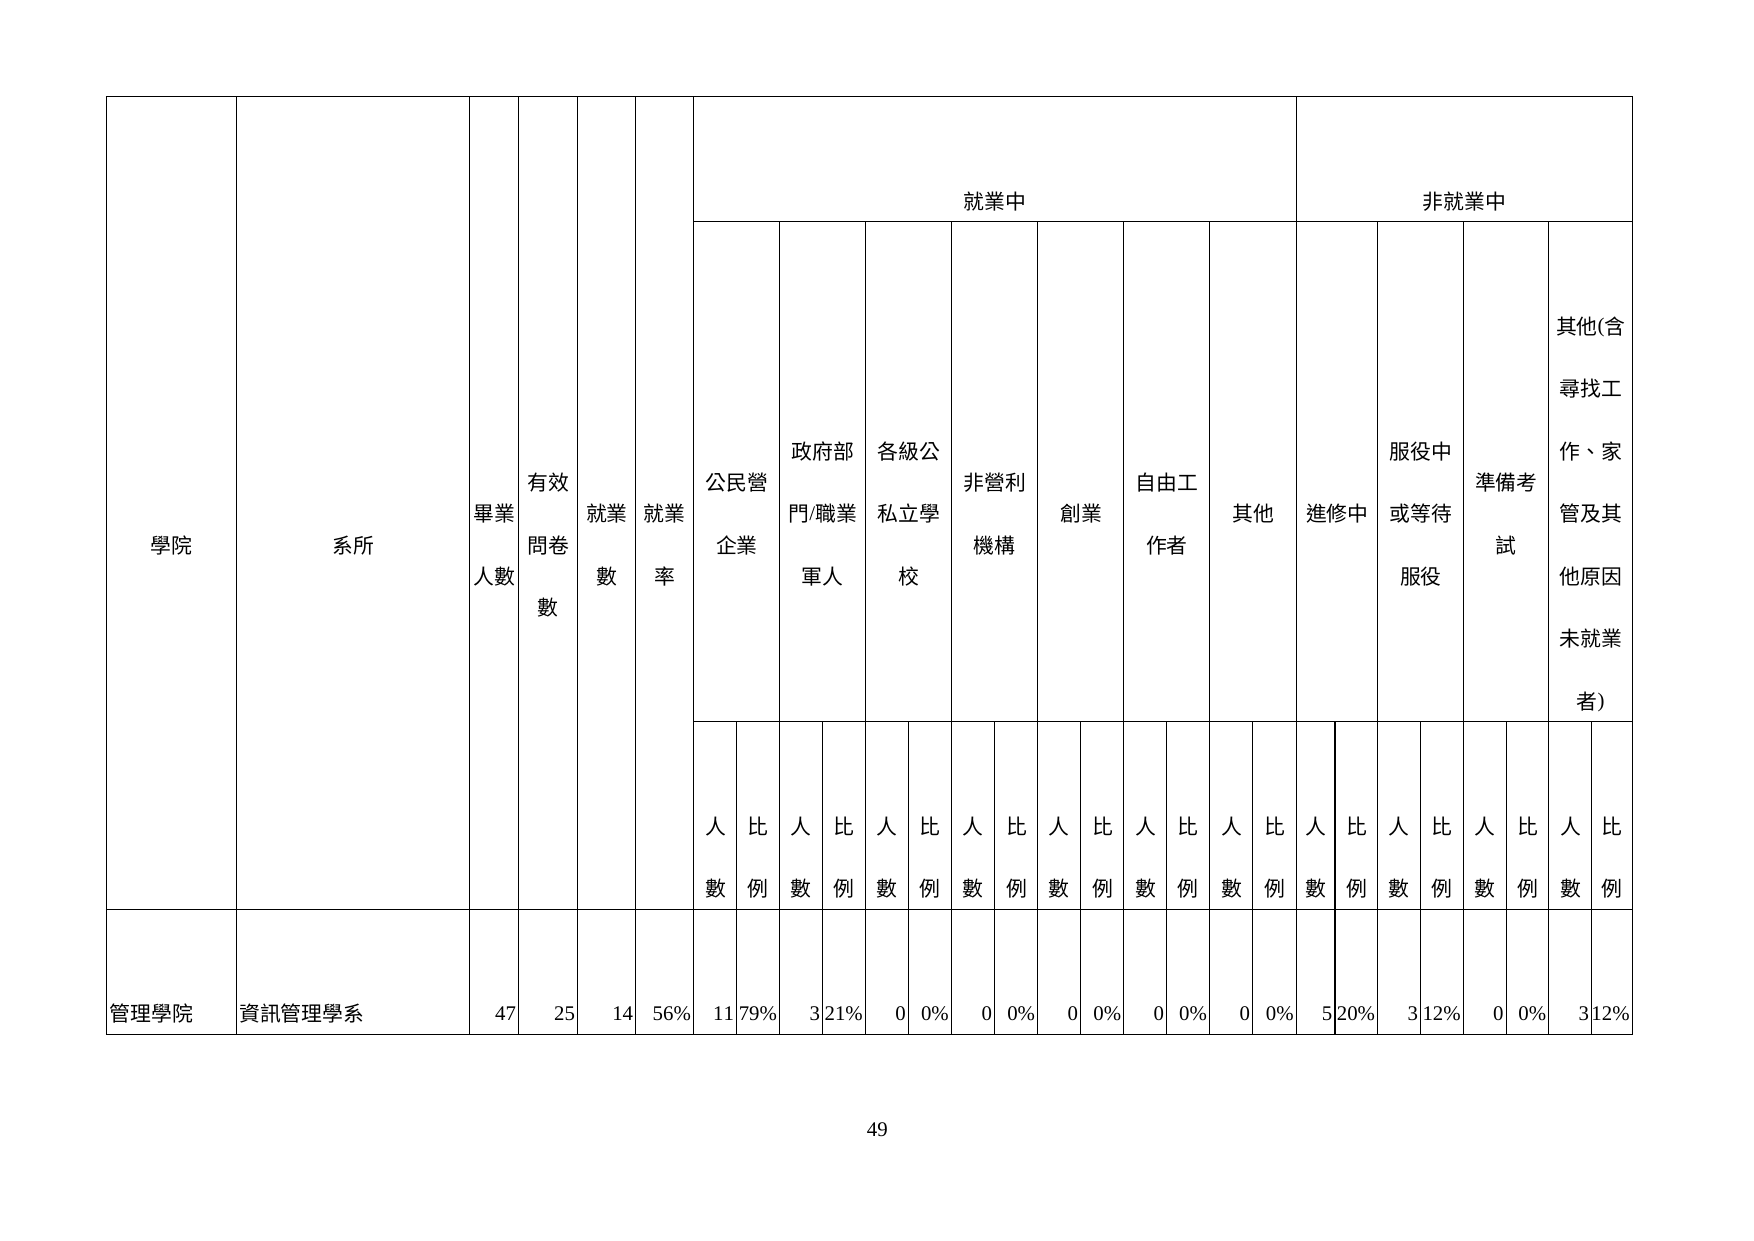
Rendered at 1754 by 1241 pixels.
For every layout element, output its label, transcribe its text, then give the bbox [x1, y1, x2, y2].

table_cell 自由工作者 [1124, 222, 1209, 721]
table_cell 非營利機構 [952, 222, 1037, 721]
table_cell 比例 [909, 722, 951, 908]
table_cell 創業 [1038, 222, 1123, 721]
table_cell 人數 [952, 722, 994, 908]
table_cell 資訊管理學系 [237, 910, 469, 1033]
table_cell 人數 [780, 722, 822, 908]
table_cell 管理學院 [107, 910, 236, 1033]
table_cell 0 [866, 910, 908, 1033]
table_cell 79% [737, 910, 779, 1033]
table_cell 比例 [1592, 722, 1632, 908]
table_cell 0 [1038, 910, 1080, 1033]
table_cell 11 [694, 910, 736, 1033]
table_cell 比例 [1167, 722, 1209, 908]
table_cell 人數 [1038, 722, 1080, 908]
table_header 學院 [107, 97, 236, 908]
table_cell 0 [1464, 910, 1506, 1033]
table_header 非就業中 [1297, 97, 1632, 221]
table_cell 人數 [1464, 722, 1506, 908]
table_header 就業率 [636, 97, 693, 908]
table_cell 比例 [995, 722, 1037, 908]
table_cell 0% [995, 910, 1037, 1033]
table_cell 比例 [737, 722, 779, 908]
table_cell 其他(含尋找工作、家管及其他原因未就業者) [1549, 222, 1632, 721]
table_cell 比例 [1507, 722, 1548, 908]
table_cell 比例 [1253, 722, 1296, 908]
table_cell 比例 [823, 722, 865, 908]
table_cell 進修中 [1297, 222, 1377, 721]
table_cell 人數 [1378, 722, 1420, 908]
table_cell 比例 [1421, 722, 1463, 908]
table_cell 0 [1210, 910, 1252, 1033]
table_cell 人數 [1549, 722, 1591, 908]
table_cell 人數 [1210, 722, 1252, 908]
table_cell 其他 [1210, 222, 1296, 721]
table_cell 0% [1507, 910, 1548, 1033]
table_cell 12% [1592, 910, 1632, 1033]
table_header 就業中 [694, 97, 1296, 221]
table_cell 0% [1253, 910, 1296, 1033]
table_cell 12% [1421, 910, 1463, 1033]
table_cell 政府部門/職業軍人 [780, 222, 865, 721]
table_cell 21% [823, 910, 865, 1033]
table_header 有效問卷數 [519, 97, 577, 908]
table_cell 0 [952, 910, 994, 1033]
table_cell 準備考試 [1464, 222, 1548, 721]
table_cell 3 [1378, 910, 1420, 1033]
table_cell 5 [1297, 910, 1334, 1033]
table_cell 0 [1124, 910, 1166, 1033]
table_cell 3 [780, 910, 822, 1033]
table_cell 各級公私立學校 [866, 222, 951, 721]
table_cell 人數 [866, 722, 908, 908]
table_cell 56% [636, 910, 693, 1033]
table_header 畢業人數 [470, 97, 518, 908]
table_cell 人數 [1297, 722, 1334, 908]
table_cell 25 [519, 910, 577, 1033]
table_cell 14 [578, 910, 635, 1033]
table_header 就業數 [578, 97, 635, 908]
table_cell 服役中或等待服役 [1378, 222, 1463, 721]
table_cell 3 [1549, 910, 1591, 1033]
table_header 系所 [237, 97, 469, 908]
table_cell 0% [909, 910, 951, 1033]
table_cell 0% [1167, 910, 1209, 1033]
table_cell 比例 [1336, 722, 1377, 908]
table_cell 人數 [694, 722, 736, 908]
table_cell 公民營企業 [694, 222, 779, 721]
table_cell 47 [470, 910, 518, 1033]
table_cell 20% [1336, 910, 1377, 1033]
table_cell 比例 [1081, 722, 1123, 908]
table_cell 人數 [1124, 722, 1166, 908]
table_cell 0% [1081, 910, 1123, 1033]
